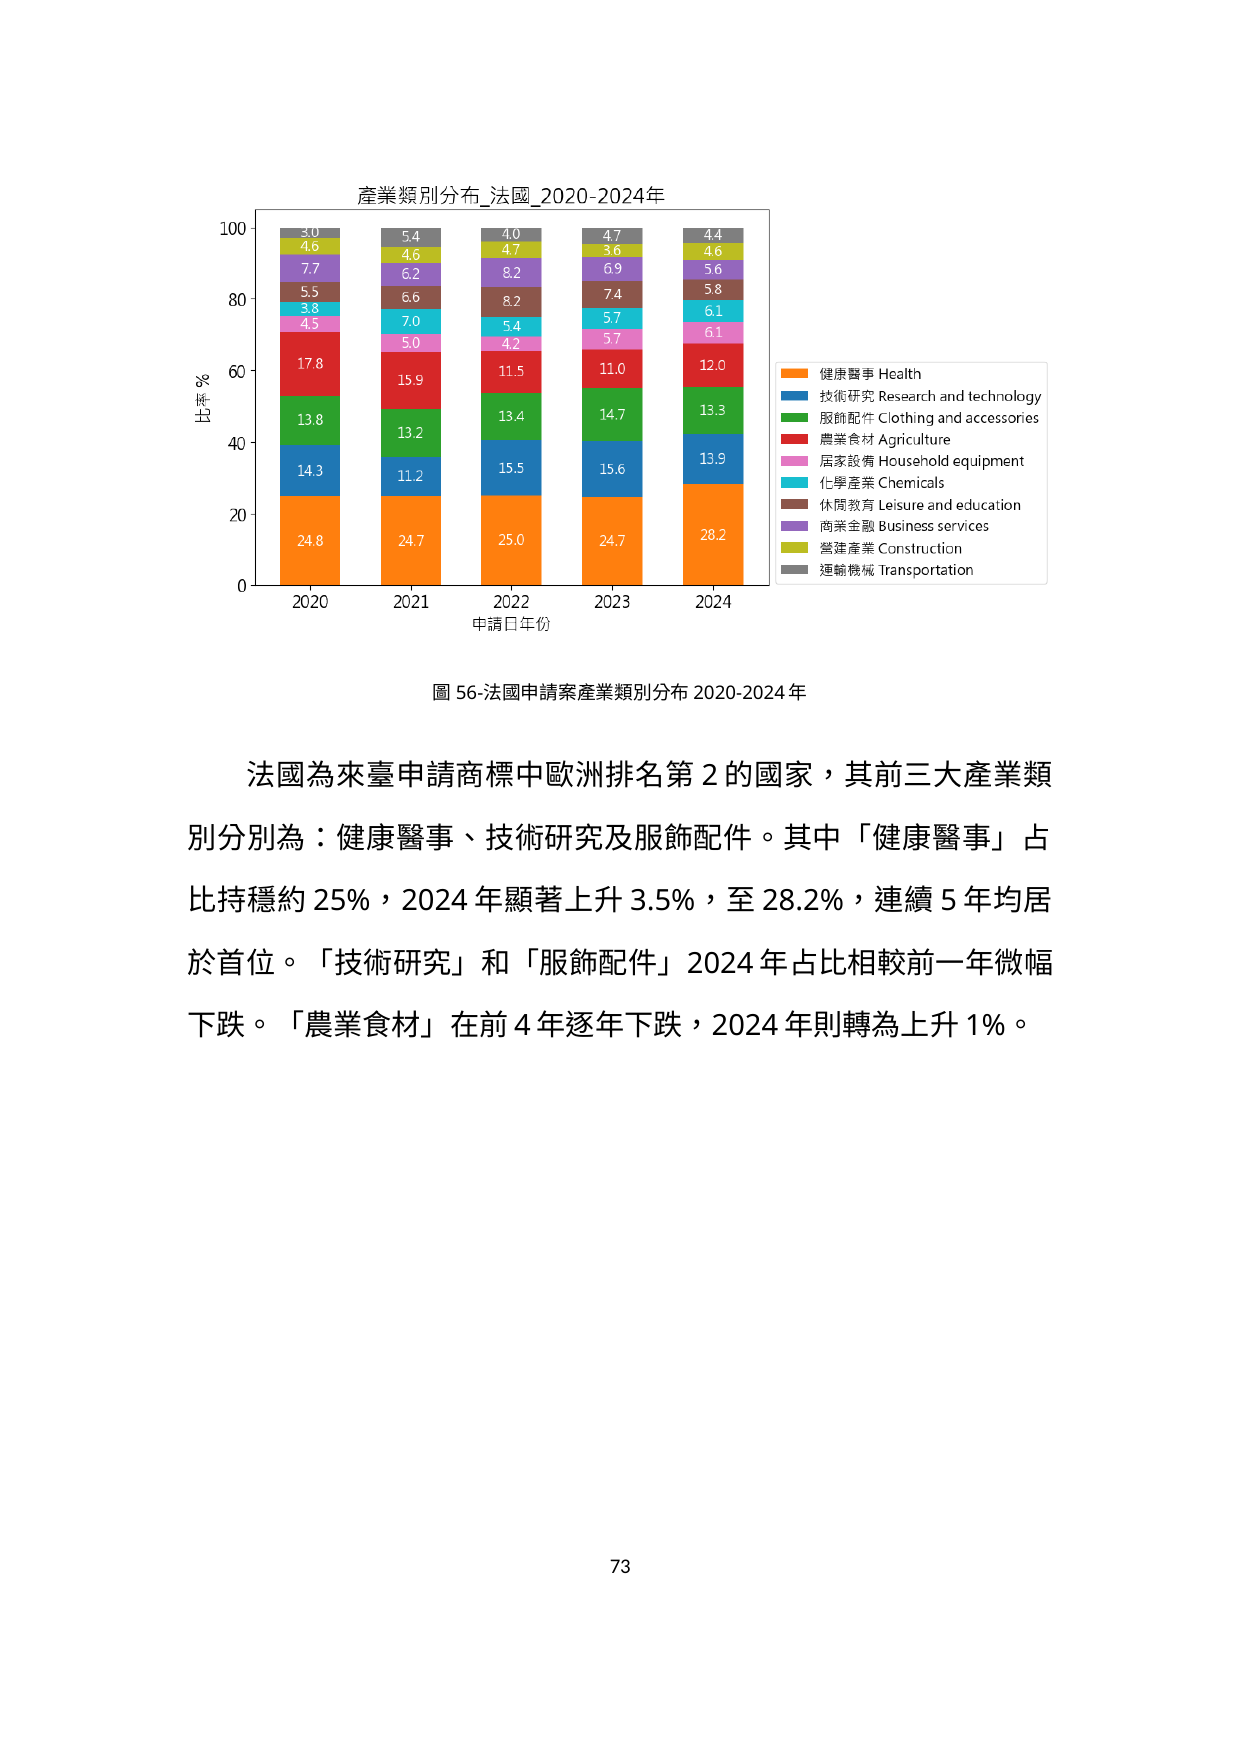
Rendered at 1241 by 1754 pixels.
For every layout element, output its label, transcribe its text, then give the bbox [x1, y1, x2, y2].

text 圖 56-法國申請案產業類別分布2020-2024年 [187, 650, 1053, 712]
text 法國為來臺申請商標中歐洲排名第2的國家，其前三大產業類別分別為：健康醫事、技術研究及服飾配件。其中「健康醫事」占比持穩約25%，2024年顯著上升3.5%，至28.2%，連續5年均居於首位。「技術研究」和「服飾配件」2024年占比相較前一年微幅下跌。「農業食材」在前4年逐年下跌，2024年則轉為上升1%。 [187, 731, 1053, 1044]
